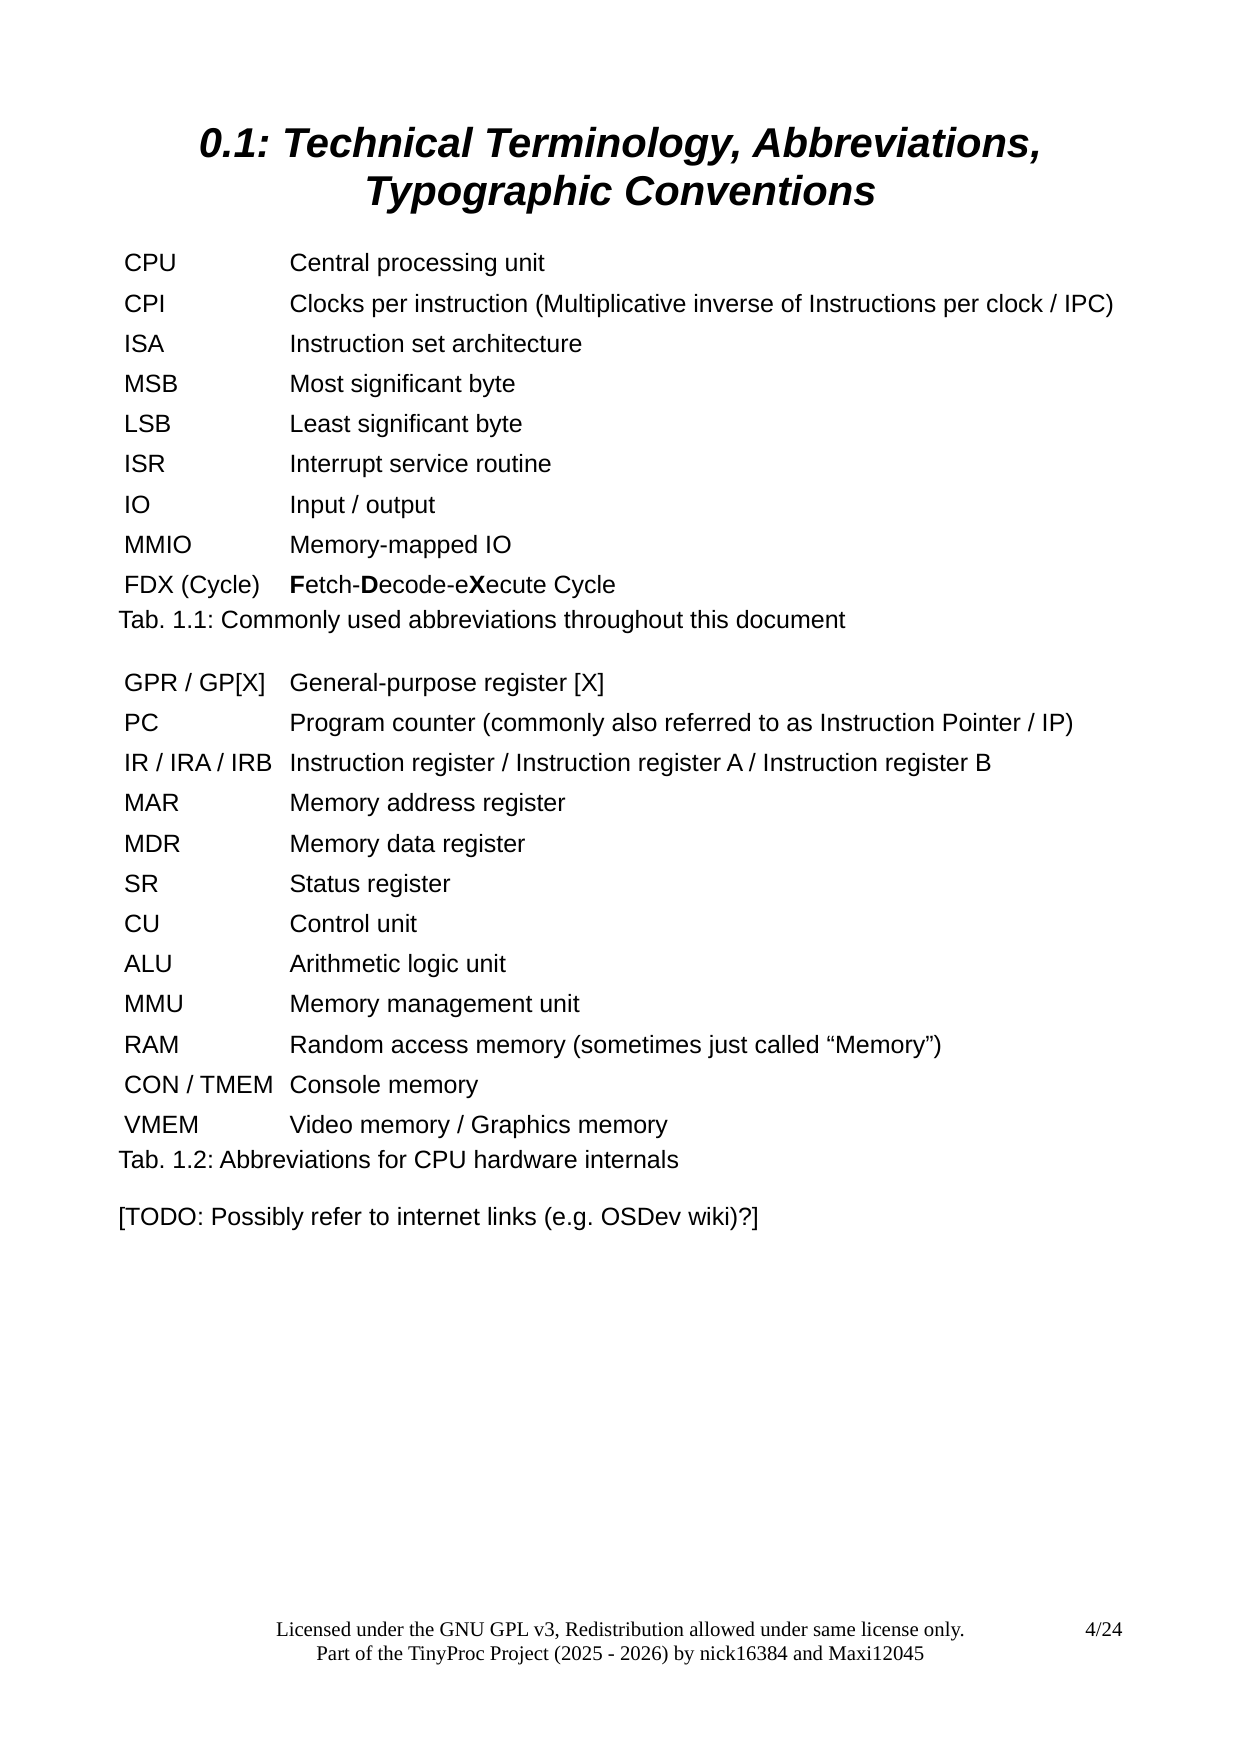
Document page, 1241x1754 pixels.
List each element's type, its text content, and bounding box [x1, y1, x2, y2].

table_cell MMU [118, 984, 284, 1024]
text Tab. 1.1: Commonly used abbreviations throughout this document [118, 604, 1122, 633]
table_cell ALU [118, 944, 284, 984]
text Tab. 1.2: Abbreviations for CPU hardware internals [118, 1144, 1122, 1173]
table_cell VMEM [118, 1104, 284, 1144]
table_cell Control unit [284, 903, 1122, 943]
table_cell Memory data register [284, 823, 1122, 863]
table_cell Most significant byte [284, 363, 1122, 403]
table_cell Memory address register [284, 783, 1122, 823]
table_cell Console memory [284, 1064, 1122, 1104]
table_cell Clocks per instruction (Multiplicative inverse of Instructions per clock / IPC) [284, 283, 1122, 323]
table_cell ISA [118, 323, 284, 363]
table_cell SR [118, 863, 284, 903]
table_cell Random access memory (sometimes just called “Memory”) [284, 1024, 1122, 1064]
table_cell Input / output [284, 484, 1122, 524]
table_cell MDR [118, 823, 284, 863]
text [TODO: Possibly refer to internet links (e.g. OSDev wiki)?] [118, 1202, 1122, 1231]
table_cell CON / TMEM [118, 1064, 284, 1104]
table_cell Instruction register / Instruction register A / Instruction register B [284, 743, 1122, 783]
table_header General-purpose register [X] [284, 662, 1122, 702]
table_cell IR / IRA / IRB [118, 743, 284, 783]
table_header Central processing unit [284, 243, 1122, 283]
table_cell ISR [118, 444, 284, 484]
table_header CPU [118, 243, 284, 283]
table_cell IO [118, 484, 284, 524]
table_cell Memory management unit [284, 984, 1122, 1024]
table_cell Status register [284, 863, 1122, 903]
table_cell MAR [118, 783, 284, 823]
table_cell FDX (Cycle) [118, 564, 284, 604]
table_header GPR / GP[X] [118, 662, 284, 702]
table_cell CPI [118, 283, 284, 323]
table_cell Program counter (commonly also referred to as Instruction Pointer / IP) [284, 702, 1122, 742]
table_cell LSB [118, 404, 284, 444]
table_cell Least significant byte [284, 404, 1122, 444]
text 0.1: Technical Terminology, Abbreviations, Typographic Conventions [118, 118, 1122, 214]
table_cell Video memory / Graphics memory [284, 1104, 1122, 1144]
table_cell CU [118, 903, 284, 943]
table_cell Fetch-Decode-eXecute Cycle [284, 564, 1122, 604]
table_cell PC [118, 702, 284, 742]
table_cell Instruction set architecture [284, 323, 1122, 363]
table_cell Interrupt service routine [284, 444, 1122, 484]
table_cell Memory-mapped IO [284, 524, 1122, 564]
table_cell Arithmetic logic unit [284, 944, 1122, 984]
table_cell RAM [118, 1024, 284, 1064]
table_cell MMIO [118, 524, 284, 564]
table_cell MSB [118, 363, 284, 403]
